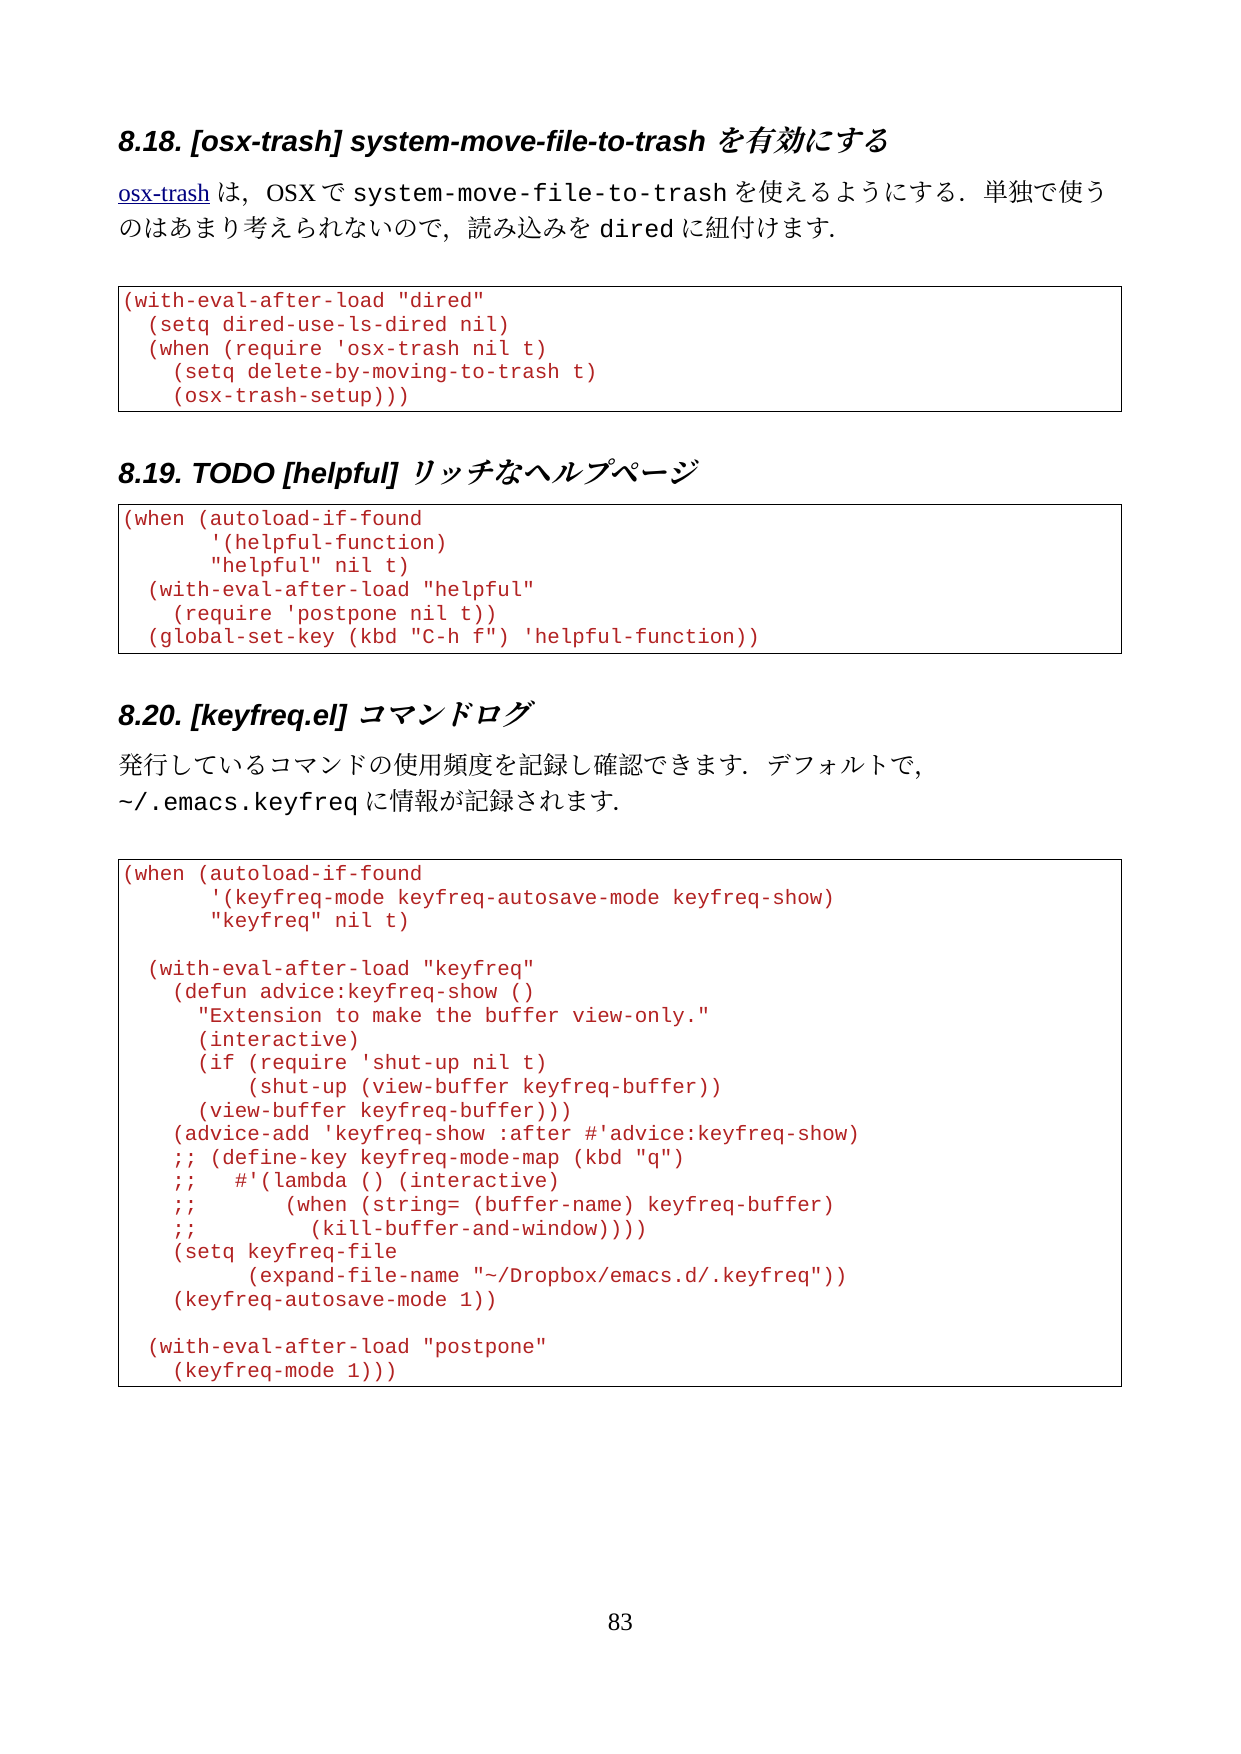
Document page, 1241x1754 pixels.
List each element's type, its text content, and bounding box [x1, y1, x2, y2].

text ;; (define-key keyfreq-mode-map (kbd "q") [119, 1143, 1121, 1167]
text ;; (when (string= (buffer-name) keyfreq-buffer) [119, 1190, 1121, 1214]
text (view-buffer keyfreq-buffer))) [119, 1096, 1121, 1119]
text (advice-add 'keyfreq-show :after #'advice:keyfreq-show) [119, 1119, 1121, 1143]
subtitle TODO [helpful] リッチなヘルプページ [118, 450, 1122, 492]
text (defun advice:keyfreq-show () [119, 977, 1121, 1001]
text (with-eval-after-load "keyfreq" [119, 954, 1121, 977]
text (with-eval-after-load "postpone" [119, 1332, 1121, 1356]
text "keyfreq" nil t) [119, 906, 1121, 930]
text (osx-trash-setup))) [119, 381, 1121, 411]
subtitle [keyfreq.el] コマンドログ [118, 691, 1122, 733]
subtitle [osx-trash] system-move-file-to-trash を有効にする [118, 118, 1122, 160]
text (setq delete-by-moving-to-trash t) [119, 357, 1121, 381]
text (setq keyfreq-file [119, 1237, 1121, 1261]
text (with-eval-after-load "helpful" [119, 575, 1121, 599]
text (require 'postpone nil t)) [119, 599, 1121, 622]
text '(keyfreq-mode keyfreq-autosave-mode keyfreq-show) [119, 883, 1121, 906]
text ;; (kill-buffer-and-window)))) [119, 1214, 1121, 1237]
text "Extension to make the buffer view-only." [119, 1001, 1121, 1025]
text (with-eval-after-load "dired" [119, 287, 1121, 310]
text (if (require 'shut-up nil t) [119, 1048, 1121, 1072]
text (expand-file-name "~/Dropbox/emacs.d/.keyfreq")) [119, 1261, 1121, 1285]
text (keyfreq-mode 1))) [119, 1356, 1121, 1386]
text osx-trash は，OSXで system-move-file-to-trash を使えるようにする．単独で使うのはあまり考えられないので，読み込みを dired に紐付けます． [118, 172, 1122, 274]
text (interactive) [119, 1025, 1121, 1048]
text (shut-up (view-buffer keyfreq-buffer)) [119, 1072, 1121, 1096]
text '(helpful-function) [119, 528, 1121, 551]
text (global-set-key (kbd "C-h f") 'helpful-function)) [119, 622, 1121, 653]
text 発行しているコマンドの使用頻度を記録し確認できます．デフォルトで， ~/.emacs.keyfreq に情報が記録されます． [118, 746, 1122, 847]
text ;; #'(lambda () (interactive) [119, 1167, 1121, 1190]
text (when (autoload-if-found [119, 860, 1121, 883]
text (setq dired-use-ls-dired nil) [119, 310, 1121, 333]
text (when (autoload-if-found [119, 505, 1121, 528]
text (when (require 'osx-trash nil t) [119, 333, 1121, 357]
text (keyfreq-autosave-mode 1)) [119, 1285, 1121, 1308]
text "helpful" nil t) [119, 551, 1121, 575]
